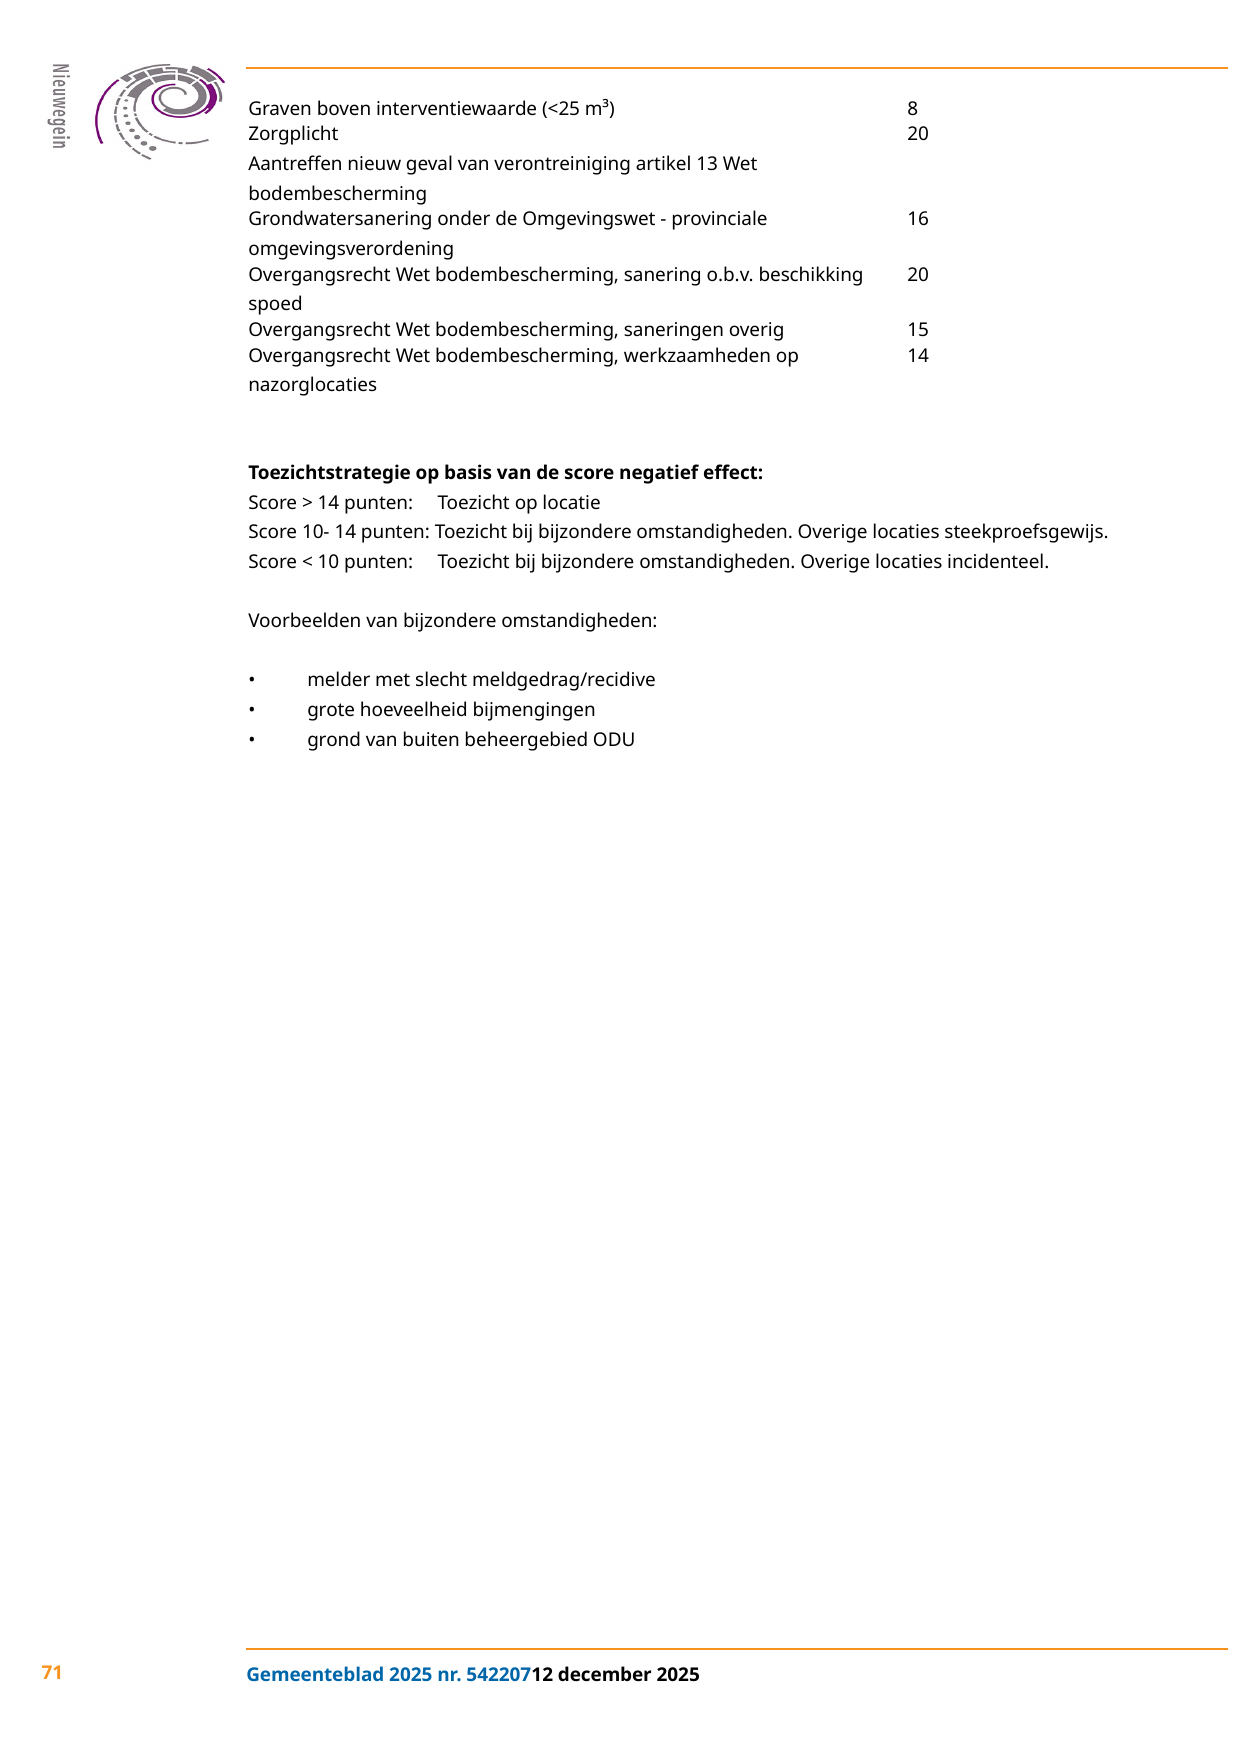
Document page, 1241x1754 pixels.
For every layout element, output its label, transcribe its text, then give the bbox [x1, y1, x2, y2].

list grote hoeveelheid bijmengingen [248, 696, 1152, 722]
text Score 10- 14 punten: Toezicht bij bijzondere omstandigheden. Overige locaties steekproefsgewijs. [248, 519, 1152, 544]
table_cell Overgangsrecht Wet bodembescherming, werkzaamheden op nazorglocaties [248, 342, 907, 427]
table_cell 8 [907, 95, 1152, 121]
table_cell Grondwatersanering onder de Omgevingswet - provinciale omgevingsverordening [248, 205, 907, 261]
table_cell Overgangsrecht Wet bodembescherming, sanering o.b.v. beschikking spoed [248, 261, 907, 316]
text Score < 10 punten: Toezicht bij bijzondere omstandigheden. Overige locaties incidenteel. [248, 548, 1152, 574]
text Toezichtstrategie op basis van de score negatief effect: [248, 459, 1152, 485]
table_cell 15 [907, 316, 1152, 342]
picture [41, 47, 231, 172]
list melder met slecht meldgedrag/recidive [248, 667, 1152, 692]
table_cell 20 [907, 121, 1152, 205]
table_cell Zorgplicht Aantreffen nieuw geval van verontreiniging artikel 13 Wet bodembescherming [248, 121, 907, 205]
table_cell 16 [907, 205, 1152, 261]
text Score > 14 punten: Toezicht op locatie [248, 489, 1152, 515]
list grond van buiten beheergebied ODU [248, 726, 1152, 751]
table_cell 20 [907, 261, 1152, 316]
table_cell Overgangsrecht Wet bodembescherming, saneringen overig [248, 316, 907, 342]
text Voorbeelden van bijzondere omstandigheden: [248, 607, 1152, 633]
table_cell Graven boven interventiewaarde (<25 m³) [248, 95, 907, 121]
table_cell 14 [907, 342, 1152, 427]
